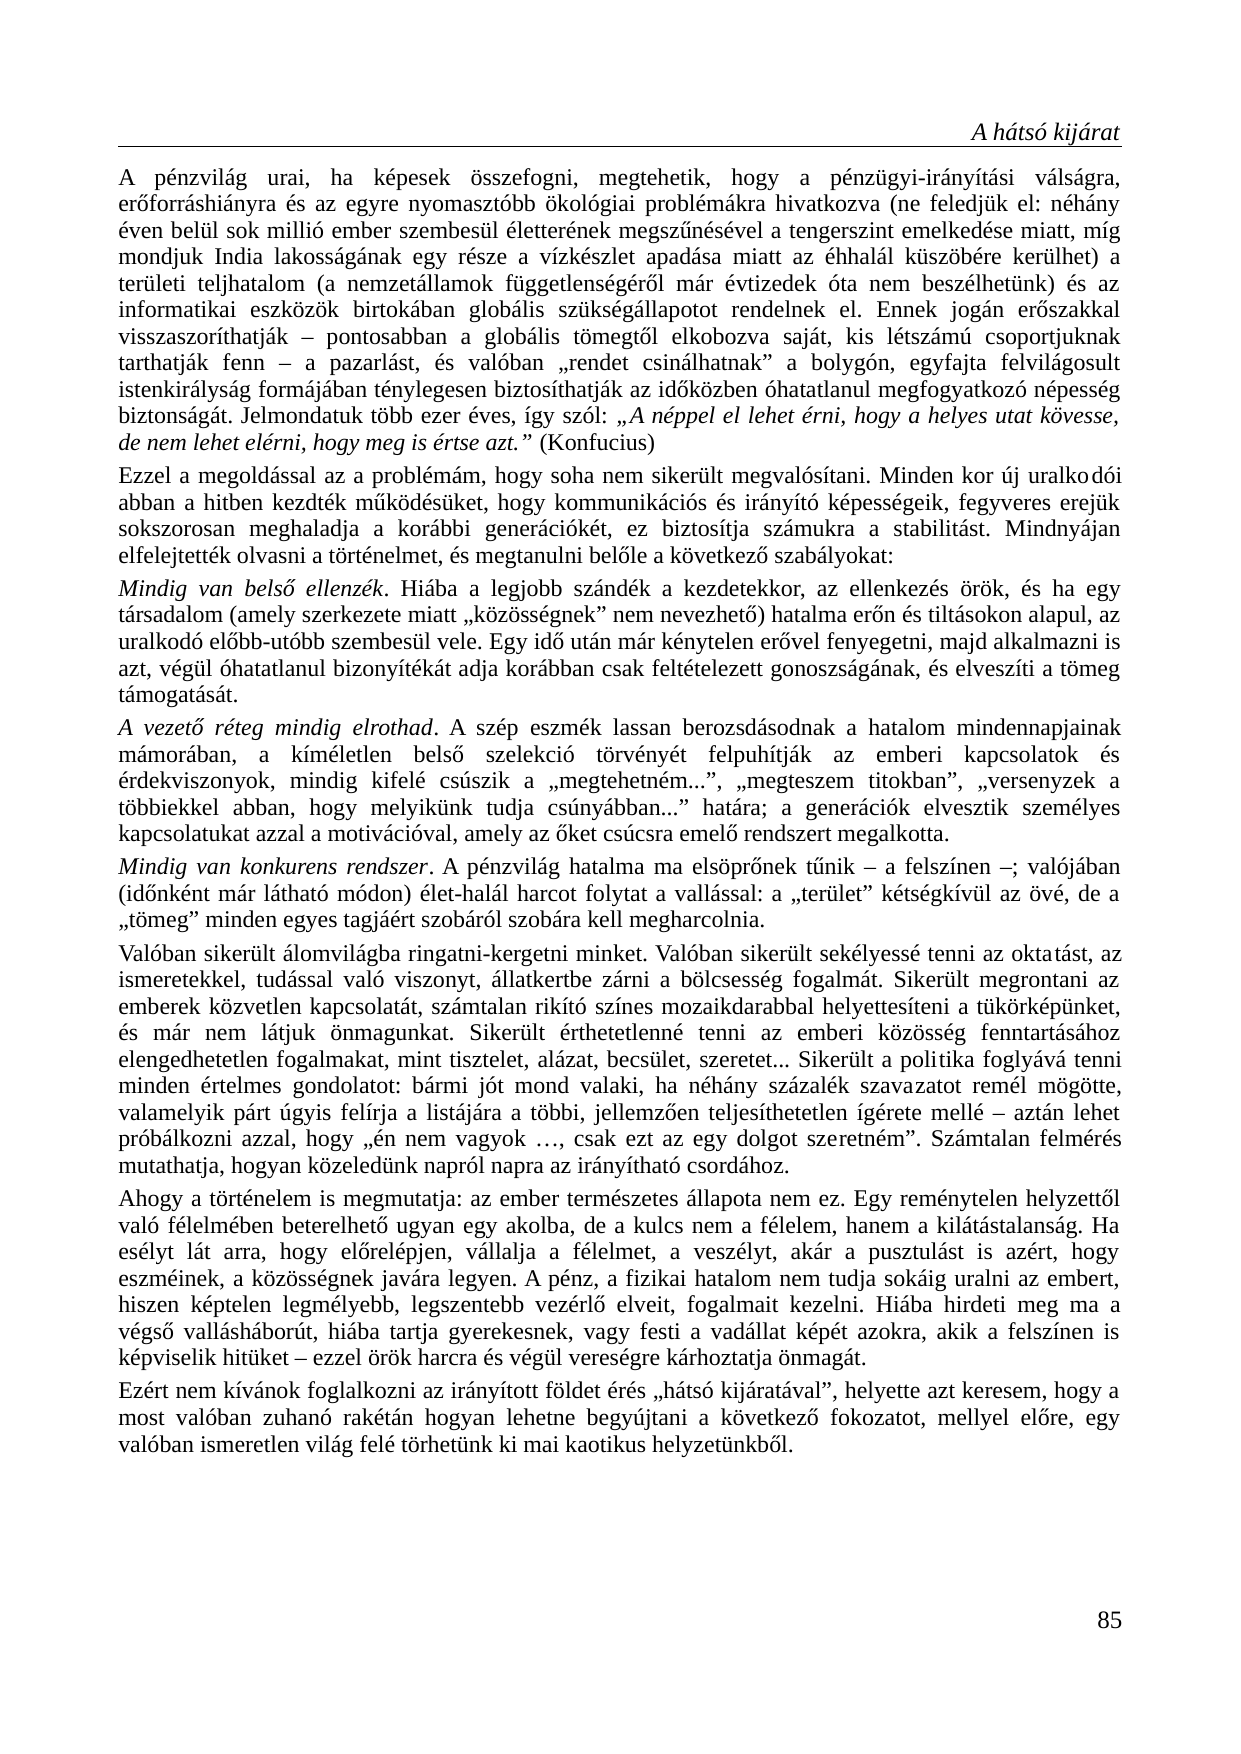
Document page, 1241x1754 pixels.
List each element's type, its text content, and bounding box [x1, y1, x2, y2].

text A pénzvilág urai, ha képesek összefogni, megtehetik, hogy a pénzügyi-irányítási válságra, erőforráshiányra és az egyre nyomasztóbb ökológiai problémákra hivatkozva (ne feledjük el: néhány éven belül sok millió ember szembesül életterének megszűnésével a tengerszint emelkedése miatt, míg mondjuk India lakosságának egy része a vízkészlet apadása miatt az éhhalál küszöbére kerülhet) a területi teljhatalom (a nemzetállamok függetlenségéről már évtizedek óta nem beszélhetünk) és az informatikai eszközök birtokában globális szükségállapotot rendelnek el. Ennek jogán erőszakkal visszaszoríthatják – pontosabban a globális tömegtől elkobozva saját, kis létszámú csoportjuknak tarthatják fenn – a pazarlást, és valóban „rendet csinálhatnak” a bolygón, egyfajta felvilágosult istenkirályság formájában ténylegesen biztosíthatják az időközben óhatatlanul megfogyatkozó népesség biztonságát. Jelmondatuk több ezer éves, így szól: „A néppel el lehet érni, hogy a helyes utat kövesse, de nem lehet elérni, hogy meg is értse azt.” (Konfucius) [118, 164, 1122, 456]
text Ezért nem kívánok foglalkozni az irányított földet érés „hátsó kijáratával”, helyette azt keresem, hogy a most valóban zuhanó rakétán hogyan lehetne begyújtani a következő fokozatot, mellyel előre, egy valóban ismeretlen világ felé törhetünk ki mai kaotikus helyzetünkből. [118, 1378, 1122, 1457]
text Mindig van konkurens rendszer. A pénzvilág hatalma ma elsöprőnek tűnik – a felszínen –; valójában (időnként már látható módon) élet-halál harcot folytat a vallással: a „terület” kétségkívül az övé, de a „tömeg” minden egyes tagjáért szobáról szobára kell megharcolnia. [118, 853, 1122, 933]
text Mindig van belső ellenzék. Hiába a legjobb szándék a kezdetekkor, az ellenkezés örök, és ha egy társadalom (amely szerkezete miatt „közösségnek” nem nevezhető) hatalma erőn és tiltásokon alapul, az uralkodó előbb-utóbb szembesül vele. Egy idő után már kénytelen erővel fenyegetni, majd alkalmazni is azt, végül óhatatlanul bizonyítékát adja korábban csak feltételezett gonoszságának, és elveszíti a tömeg támogatását. [118, 575, 1122, 708]
text Ahogy a történelem is megmutatja: az ember természetes állapota nem ez. Egy reménytelen helyzettől való félelmében beterelhető ugyan egy akolba, de a kulcs nem a félelem, hanem a kilátástalanság. Ha esélyt lát arra, hogy előrelépjen, vállalja a félelmet, a veszélyt, akár a pusztulást is azért, hogy eszméinek, a közösségnek javára legyen. A pénz, a fizikai hatalom nem tudja sokáig uralni az embert, hiszen képtelen legmélyebb, legszentebb vezérlő elveit, fogalmait kezelni. Hiába hirdeti meg ma a végső vallásháborút, hiába tartja gyerekesnek, vagy festi a vadállat képét azokra, akik a felszínen is képviselik hitüket – ezzel örök harcra és végül vereségre kárhoztatja önmagát. [118, 1185, 1122, 1371]
text A vezető réteg mindig elrothad. A szép eszmék lassan berozsdásodnak a hatalom mindennapjainak mámorában, a kíméletlen belső szelekció törvényét felpuhítják az emberi kapcsolatok és érdekviszonyok, mindig kifelé csúszik a „megtehetném...”, „megteszem titokban”, „versenyzek a többiekkel abban, hogy melyikünk tudja csúnyábban...” határa; a generációk elvesztik személyes kapcsolatukat azzal a motivációval, amely az őket csúcsra emelő rendszert megalkotta. [118, 714, 1122, 847]
text Valóban sikerült álomvilágba ringatni-kergetni minket. Valóban sikerült sekélyessé tenni az okta­tást, az ismeretekkel, tudással való viszonyt, állatkertbe zárni a bölcsesség fogalmát. Sikerült megrontani az emberek közvetlen kapcsolatát, számtalan rikító színes mozaikdarabbal helyettesíteni a tükörképünket, és már nem látjuk önmagunkat. Sikerült érthetetlenné tenni az emberi közösség fenntartásához elengedhetetlen fogalmakat, mint tisztelet, alázat, becsület, szeretet... Sikerült a poli­tika foglyává tenni minden értelmes gondolatot: bármi jót mond valaki, ha néhány százalék szava­zatot remél mögötte, valamelyik párt úgyis felírja a listájára a többi, jellemzően teljesíthetetlen ígérete mellé – aztán lehet próbálkozni azzal, hogy „én nem vagyok …, csak ezt az egy dolgot sze­retném”. Számtalan felmérés mutathatja, hogyan közeledünk napról napra az irányítható csordához. [118, 940, 1122, 1179]
text Ezzel a megoldással az a problémám, hogy soha nem sikerült megvalósítani. Minden kor új uralko­dói abban a hitben kezdték működésüket, hogy kommunikációs és irányító képességeik, fegyveres erejük sokszorosan meghaladja a korábbi generációkét, ez biztosítja számukra a stabilitást. Mindnyájan elfelejtették olvasni a történelmet, és megtanulni belőle a következő szabályokat: [118, 462, 1122, 568]
